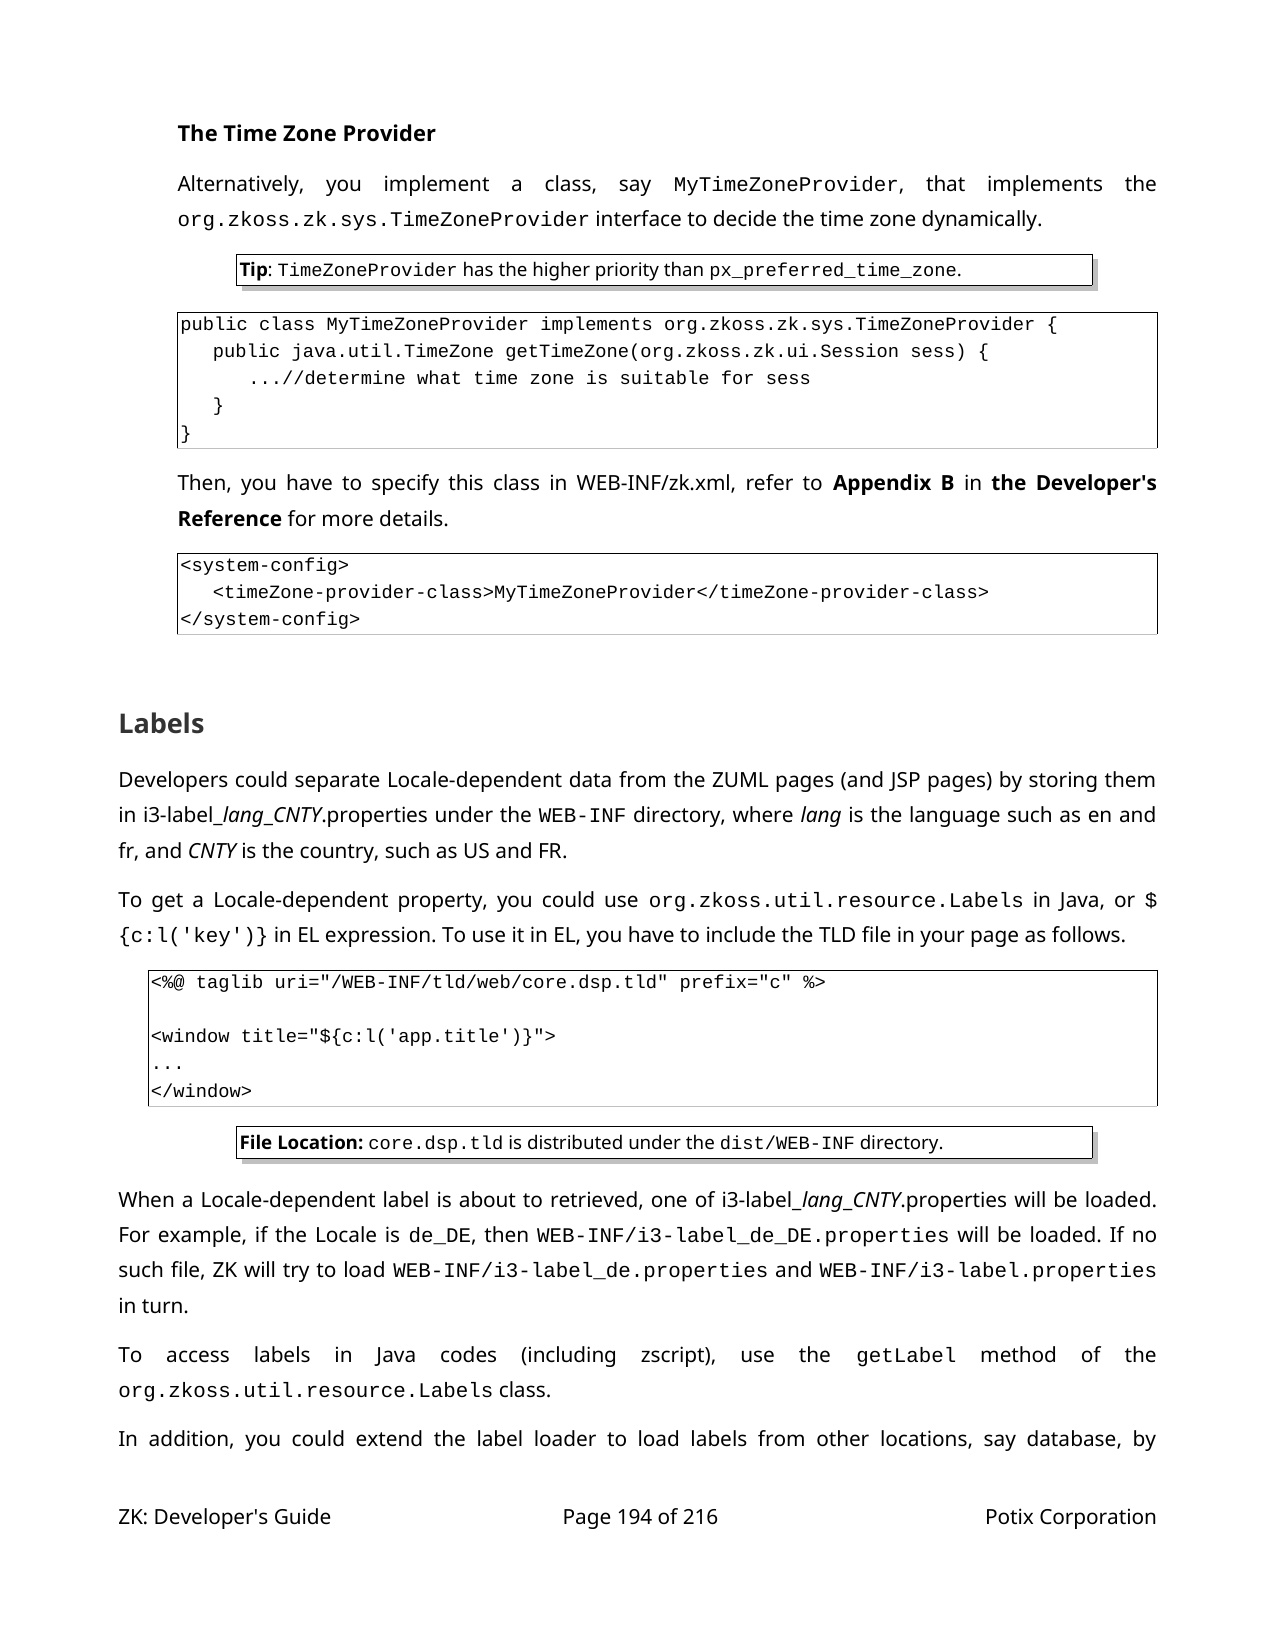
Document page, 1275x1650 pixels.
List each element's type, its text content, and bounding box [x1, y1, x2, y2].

subtitle Labels [118, 705, 1157, 742]
text <timeZone-provider-class>MyTimeZoneProvider</timeZone-provider-class> [178, 580, 1157, 604]
text To get a Locale-dependent property, you could use org.zkoss.util.resource.Labels in Java, or ${c:l('key')} in EL expression. To use it in EL, you have to include the TLD file in your page as follows. [118, 885, 1157, 949]
text Tip: TimeZoneProvider has the higher priority than px_preferred_time_zone. [237, 255, 1092, 285]
text Alternatively, you implement a class, say MyTimeZoneProvider, that implements the org.zkoss.zk.sys.TimeZoneProvider interface to decide the time zone dynamically. [177, 169, 1157, 233]
subtitle The Time Zone Provider [177, 118, 1157, 148]
text <system-config> [178, 554, 1157, 577]
text <window title="${c:l('app.title')}"> [149, 1024, 1157, 1048]
text Developers could separate Locale-dependent data from the ZUML pages (and JSP pages) by storing them in i3-label_lang_CNTY.properties under the WEB-INF directory, where lang is the language such as en and fr, and CNTY is the country, such as US and FR. [118, 765, 1157, 864]
text public java.util.TimeZone getTimeZone(org.zkoss.zk.ui.Session sess) { [178, 339, 1157, 363]
text <%@ taglib uri="/WEB-INF/tld/web/core.dsp.tld" prefix="c" %> [149, 971, 1157, 994]
text When a Locale-dependent label is about to retrieved, one of i3-label_lang_CNTY.properties will be loaded. For example, if the Locale is de_DE, then WEB-INF/i3-label_de_DE.properties will be loaded. If no such file, ZK will try to load WEB-INF/i3-label_de.properties and WEB-INF/i3-label.properties in turn. [118, 1185, 1157, 1319]
text In addition, you could extend the label loader to load labels from other locations, say database, by [118, 1424, 1157, 1453]
text File Location: core.dsp.tld is distributed under the dist/WEB-INF directory. [237, 1127, 1092, 1158]
text </window> [149, 1078, 1157, 1106]
text Then, you have to specify this class in WEB-INF/zk.xml, refer to Appendix B in the Developer's Reference for more details. [177, 468, 1157, 532]
text } [178, 393, 1157, 418]
text public class MyTimeZoneProvider implements org.zkoss.zk.sys.TimeZoneProvider { [178, 313, 1157, 336]
text </system-config> [178, 607, 1157, 634]
text } [178, 421, 1157, 448]
text ...//determine what time zone is suitable for sess [178, 366, 1157, 390]
text ... [149, 1051, 1157, 1076]
text To access labels in Java codes (including zscript), use the getLabel method of the org.zkoss.util.resource.Labels class. [118, 1340, 1157, 1404]
